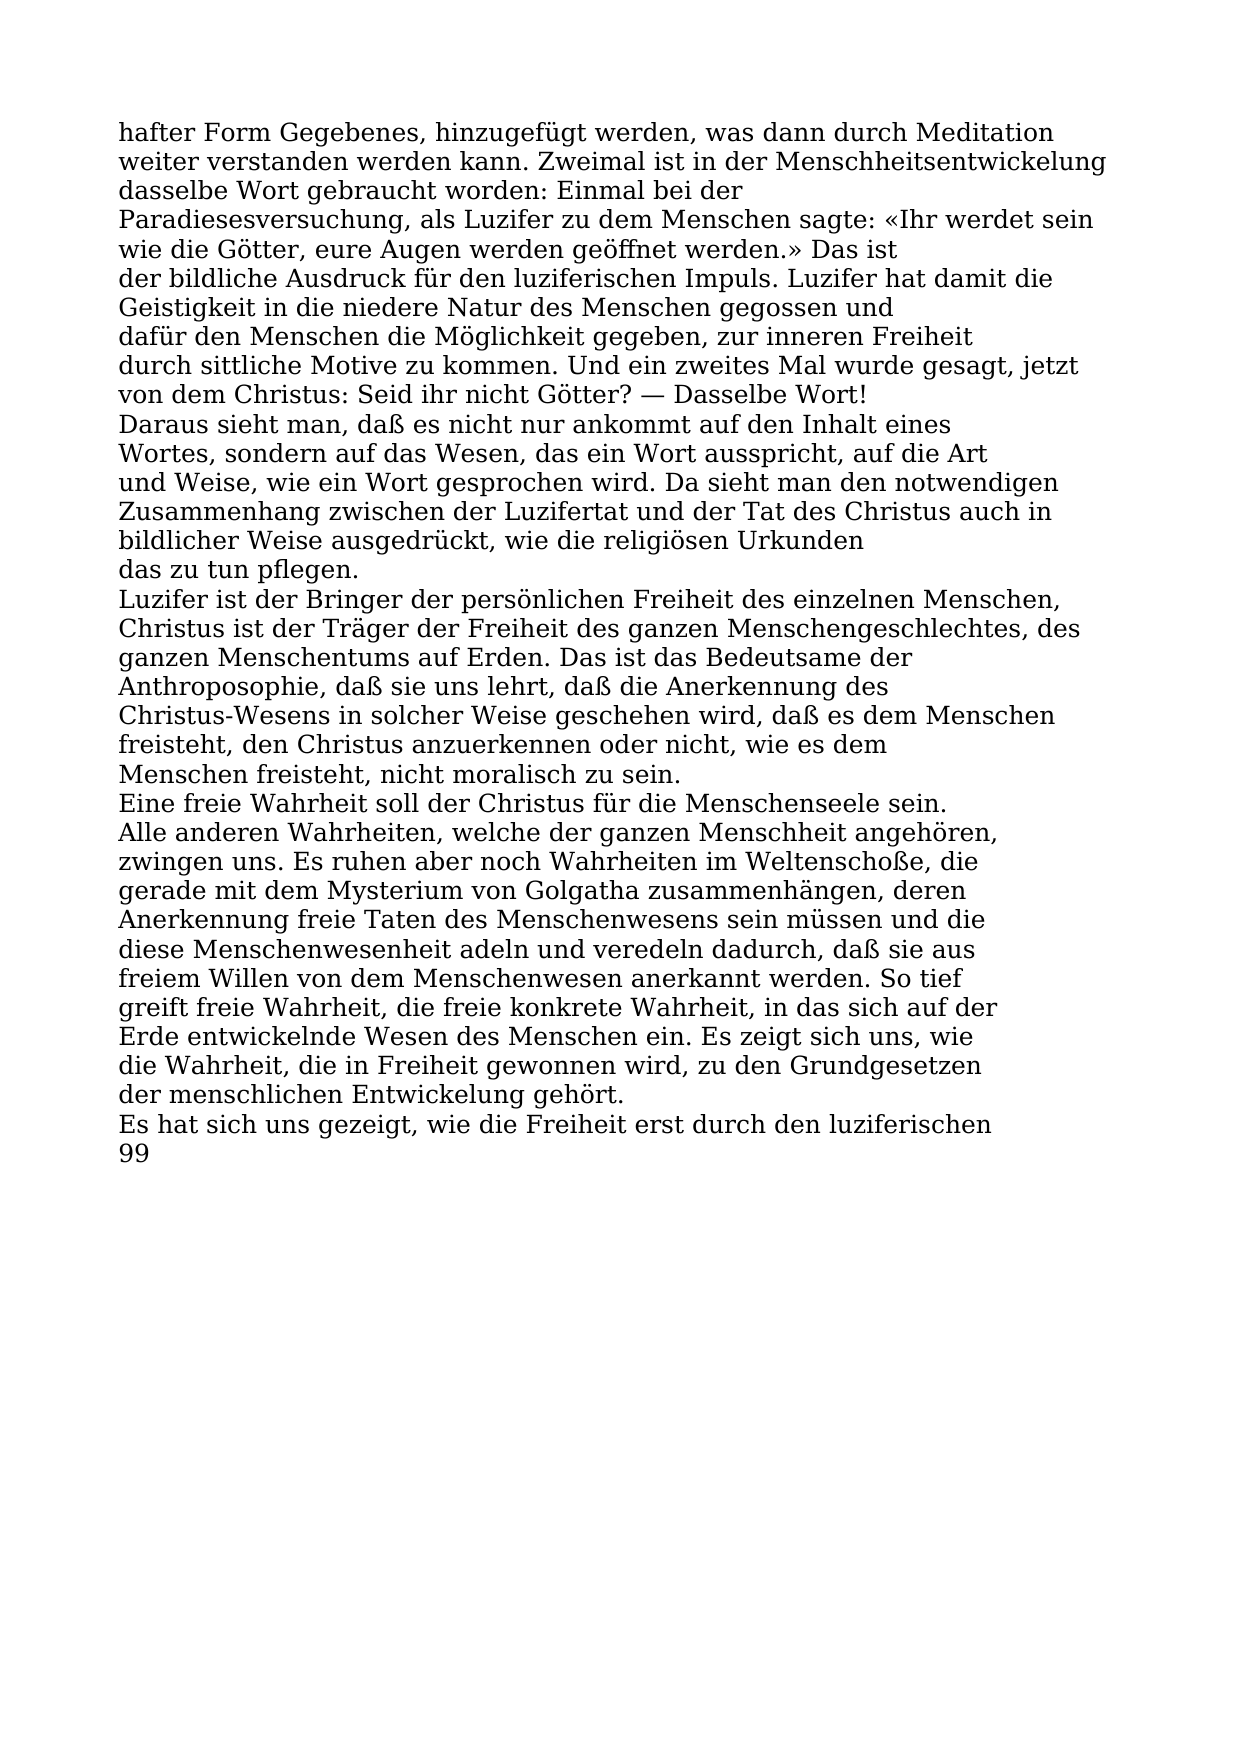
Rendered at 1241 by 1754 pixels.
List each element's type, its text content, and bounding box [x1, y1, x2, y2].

text der menschlichen Entwickelung gehört. [118, 1081, 1122, 1110]
text Erde entwickelnde Wesen des Menschen ein. Es zeigt sich uns, wie [118, 1022, 1122, 1051]
text diese Menschenwesenheit adeln und veredeln dadurch, daß sie aus [118, 935, 1122, 964]
text der bildliche Ausdruck für den luziferischen Impuls. Luzifer hat damit die Geistigkeit in die niedere Natur des Menschen gegossen und [118, 264, 1122, 322]
text Daraus sieht man, daß es nicht nur ankommt auf den Inhalt eines [118, 410, 1122, 439]
text Anerkennung freie Taten des Menschenwesens sein müssen und die [118, 906, 1122, 935]
text Eine freie Wahrheit soll der Christus für die Menschenseele sein. [118, 789, 1122, 818]
text Paradiesesversuchung, als Luzifer zu dem Menschen sagte: «Ihr werdet sein wie die Götter, eure Augen werden geöffnet werden.» Das ist [118, 206, 1122, 264]
text 99 [118, 1139, 1122, 1168]
text Christus-Wesens in solcher Weise geschehen wird, daß es dem Menschen freisteht, den Christus anzuerkennen oder nicht, wie es dem [118, 701, 1122, 760]
text Alle anderen Wahrheiten, welche der ganzen Menschheit angehören, [118, 818, 1122, 847]
text greift freie Wahrheit, die freie konkrete Wahrheit, in das sich auf der [118, 993, 1122, 1022]
text Menschen freisteht, nicht moralisch zu sein. [118, 760, 1122, 789]
text dafür den Menschen die Möglichkeit gegeben, zur inneren Freiheit [118, 322, 1122, 351]
text Es hat sich uns gezeigt, wie die Freiheit erst durch den luziferischen [118, 1110, 1122, 1139]
text zwingen uns. Es ruhen aber noch Wahrheiten im Weltenschoße, die [118, 847, 1122, 876]
text das zu tun pflegen. [118, 556, 1122, 585]
text hafter Form Gegebenes, hinzugefügt werden, was dann durch Meditation weiter verstanden werden kann. Zweimal ist in der Menschheitsentwickelung dasselbe Wort gebraucht worden: Einmal bei der [118, 118, 1122, 206]
text und Weise, wie ein Wort gesprochen wird. Da sieht man den notwendigen Zusammenhang zwischen der Luzifertat und der Tat des Christus auch in bildlicher Weise ausgedrückt, wie die religiösen Urkunden [118, 468, 1122, 556]
text Luzifer ist der Bringer der persönlichen Freiheit des einzelnen Menschen, Christus ist der Träger der Freiheit des ganzen Menschengeschlechtes, des ganzen Menschentums auf Erden. Das ist das Bedeutsame der Anthroposophie, daß sie uns lehrt, daß die Anerkennung des [118, 585, 1122, 701]
text freiem Willen von dem Menschenwesen anerkannt werden. So tief [118, 964, 1122, 993]
text Wortes, sondern auf das Wesen, das ein Wort ausspricht, auf die Art [118, 439, 1122, 468]
text gerade mit dem Mysterium von Golgatha zusammenhängen, deren [118, 876, 1122, 906]
text die Wahrheit, die in Freiheit gewonnen wird, zu den Grundgesetzen [118, 1051, 1122, 1081]
text durch sittliche Motive zu kommen. Und ein zweites Mal wurde gesagt, jetzt von dem Christus: Seid ihr nicht Götter? — Dasselbe Wort! [118, 351, 1122, 410]
